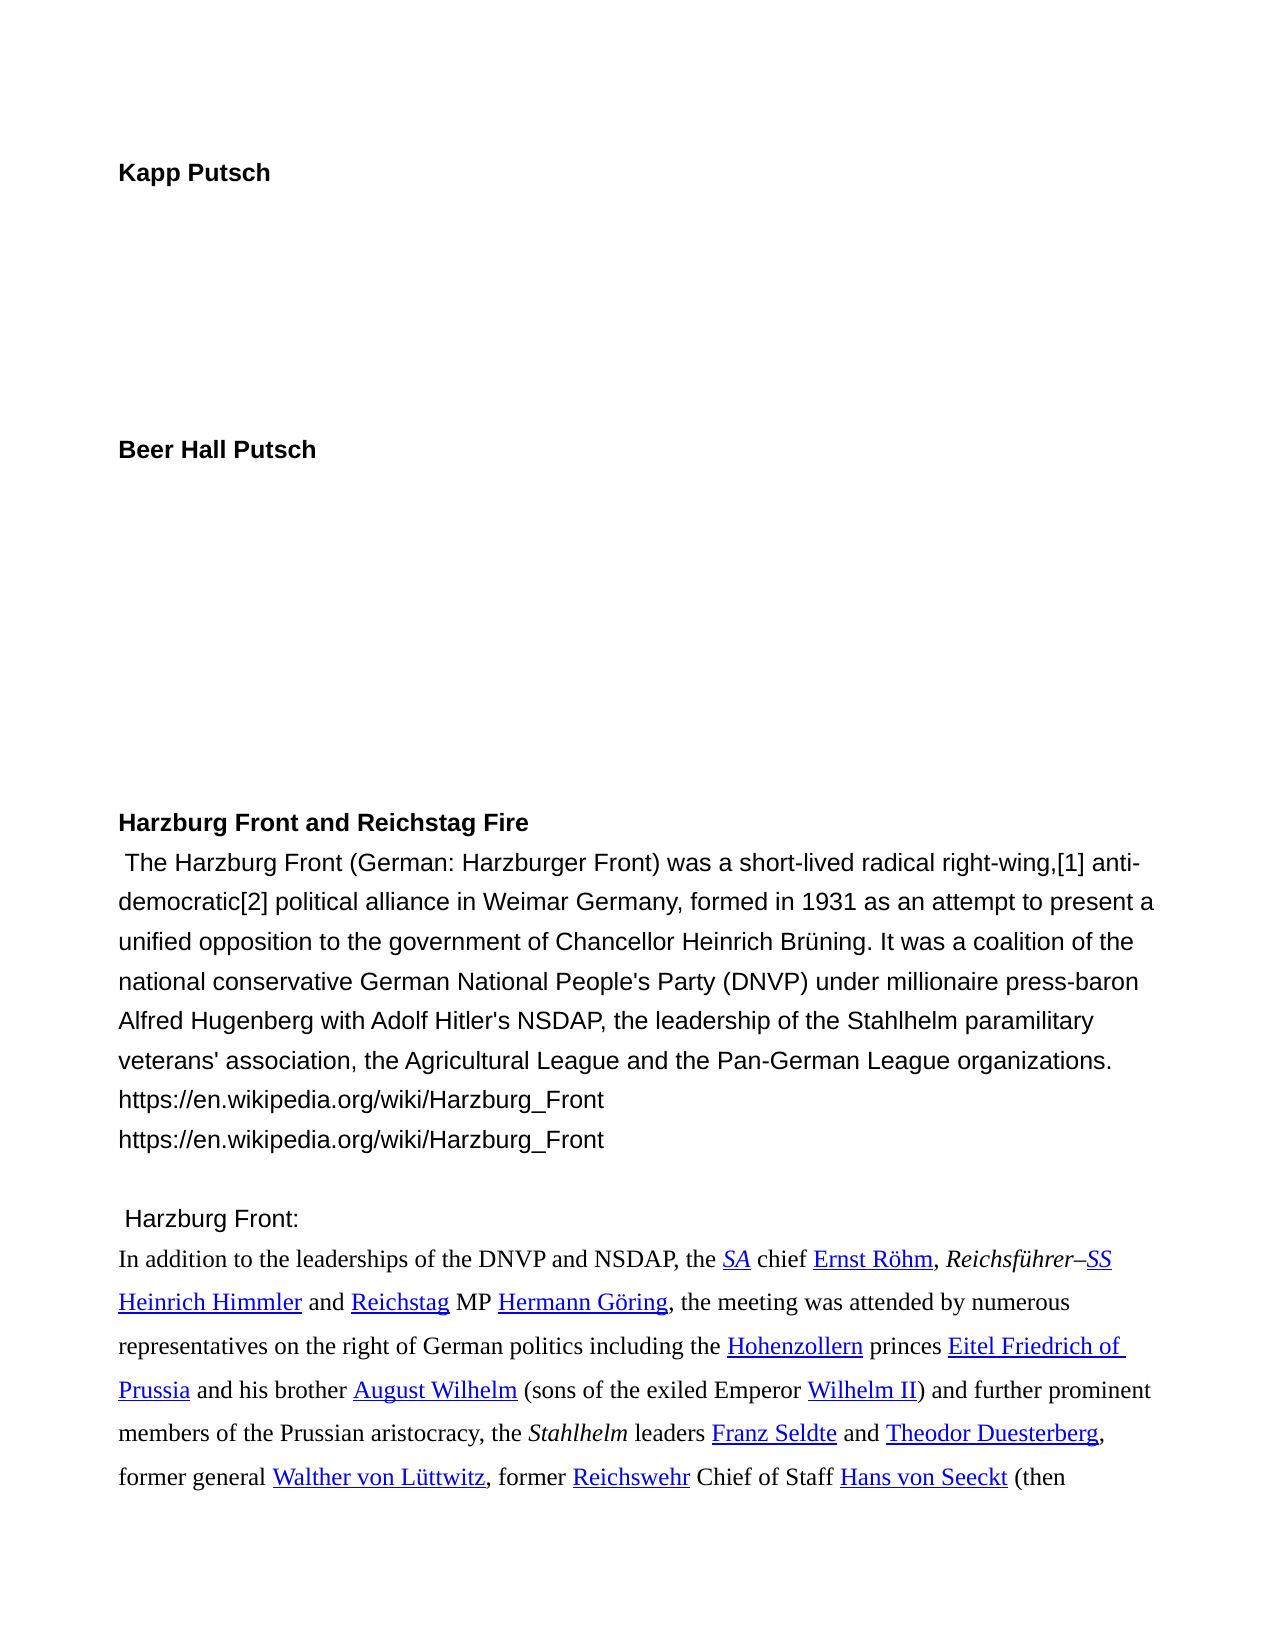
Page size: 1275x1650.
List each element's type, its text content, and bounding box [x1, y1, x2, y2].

text Harzburg Front and Reichstag Fire [118, 808, 1157, 837]
text Kapp Putsch [118, 158, 1157, 186]
text Beer Hall Putsch [118, 435, 1157, 464]
text The Harzburg Front (German: Harzburger Front) was a short-lived radical right-wing,[1] anti-democratic[2] political alliance in Weimar Germany, formed in 1931 as an attempt to present a unified opposition to the government of Chancellor Heinrich Brüning. It was a coalition of the national conservative German National People's Party (DNVP) under millionaire press-baron Alfred Hugenberg with Adolf Hitler's NSDAP, the leadership of the Stahlhelm paramilitary veterans' association, the Agricultural League and the Pan-German League organizations. https://en.wikipedia.org/wiki/Harzburg_Front [118, 848, 1157, 1114]
text Harzburg Front: [118, 1204, 1157, 1233]
text In addition to the leaderships of the DNVP and NSDAP, the SA chief Ernst Röhm, Reichsführer–SS Heinrich Himmler and Reichstag MP Hermann Göring, the meeting was attended by numerous representatives on the right of German politics including the Hohenzollern princes Eitel Friedrich of Prussia and his brother August Wilhelm (sons of the exiled Emperor Wilhelm II) and further prominent members of the Prussian aristocracy, the Stahlhelm leaders Franz Seldte and Theodor Duesterberg, former general Walther von Lüttwitz, former Reichswehr Chief of Staff Hans von Seeckt (then [118, 1244, 1157, 1491]
text https://en.wikipedia.org/wiki/Harzburg_Front [118, 1125, 1157, 1154]
